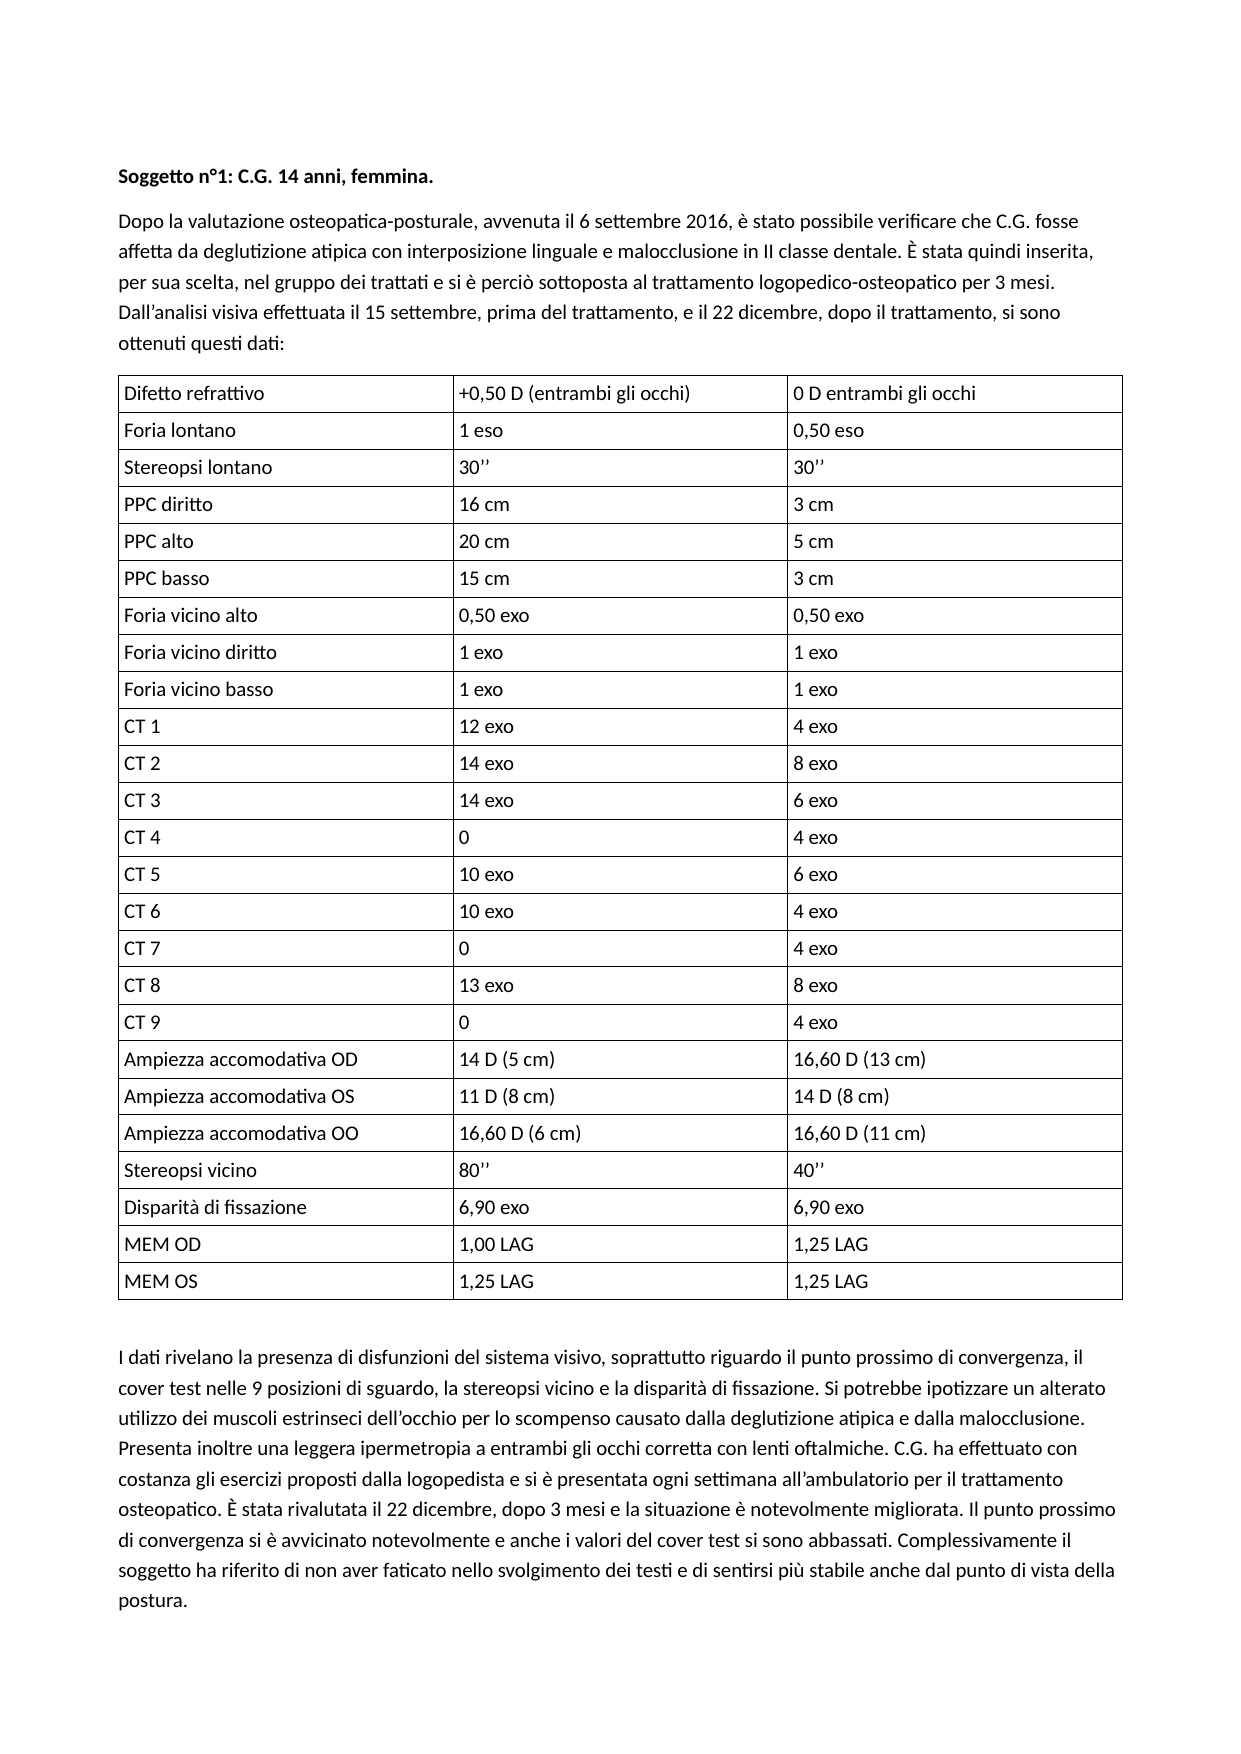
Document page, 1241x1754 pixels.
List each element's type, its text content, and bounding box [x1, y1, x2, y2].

table_cell 1 eso [454, 413, 787, 449]
table_cell CT 9 [119, 1005, 453, 1040]
table_cell 1,25 LAG [788, 1226, 1122, 1262]
table_cell Foria lontano [119, 413, 453, 449]
table_cell 4 exo [788, 709, 1122, 744]
table_cell Stereopsi lontano [119, 450, 453, 486]
table_cell 1 exo [454, 635, 787, 671]
table_cell 30’’ [454, 450, 787, 486]
table_cell 6,90 exo [788, 1189, 1122, 1225]
table_cell CT 4 [119, 820, 453, 856]
table_cell Disparità di fissazione [119, 1189, 453, 1225]
table_cell Ampiezza accomodativa OS [119, 1079, 453, 1114]
table_cell MEM OD [119, 1226, 453, 1262]
table_cell 13 exo [454, 967, 787, 1003]
table_cell 16,60 D (13 cm) [788, 1041, 1122, 1077]
table_cell CT 8 [119, 967, 453, 1003]
table_cell 6 exo [788, 857, 1122, 892]
table_cell 40’’ [788, 1152, 1122, 1188]
table_cell 4 exo [788, 1005, 1122, 1040]
text I dati rivelano la presenza di disfunzioni del sistema visivo, soprattutto riguardo il punto prossimo di convergenza, il cover test nelle 9 posizioni di sguardo, la stereopsi vicino e la disparità di fissazione. Si potrebbe ipotizzare un alterato utilizzo dei muscoli estrinseci dell’occhio per lo scompenso causato dalla deglutizione atipica e dalla malocclusione. Presenta inoltre una leggera ipermetropia a entrambi gli occhi corretta con lenti oftalmiche. C.G. ha effettuato con costanza gli esercizi proposti dalla logopedista e si è presentata ogni settimana all’ambulatorio per il trattamento osteopatico. È stata rivalutata il 22 dicembre, dopo 3 mesi e la situazione è notevolmente migliorata. Il punto prossimo di convergenza si è avvicinato notevolmente e anche i valori del cover test si sono abbassati. Complessivamente il soggetto ha riferito di non aver faticato nello svolgimento dei testi e di sentirsi più stabile anche dal punto di vista della postura. [118, 1344, 1122, 1613]
table_cell 0 [454, 931, 787, 966]
table_cell Foria vicino diritto [119, 635, 453, 671]
table_cell 8 exo [788, 967, 1122, 1003]
table_cell 10 exo [454, 894, 787, 929]
table_cell 0,50 exo [788, 598, 1122, 634]
table_cell 1 exo [788, 635, 1122, 671]
table_cell 80’’ [454, 1152, 787, 1188]
table_cell 1 exo [788, 672, 1122, 708]
table_cell 1 exo [454, 672, 787, 708]
table_cell 4 exo [788, 931, 1122, 966]
table_cell 14 D (8 cm) [788, 1079, 1122, 1114]
table_cell 0 [454, 1005, 787, 1040]
table_cell PPC alto [119, 524, 453, 560]
table_cell Stereopsi vicino [119, 1152, 453, 1188]
table_cell 5 cm [788, 524, 1122, 560]
table_cell Ampiezza accomodativa OD [119, 1041, 453, 1077]
table_cell 14 exo [454, 783, 787, 818]
table_cell 0,50 eso [788, 413, 1122, 449]
table_cell 1,25 LAG [454, 1263, 787, 1299]
table_cell Ampiezza accomodativa OO [119, 1115, 453, 1151]
table_cell PPC diritto [119, 487, 453, 523]
table_cell 8 exo [788, 746, 1122, 782]
table_cell 3 cm [788, 561, 1122, 597]
text Dopo la valutazione osteopatica-posturale, avvenuta il 6 settembre 2016, è stato possibile verificare che C.G. fosse affetta da deglutizione atipica con interposizione linguale e malocclusione in II classe dentale. È stata quindi inserita, per sua scelta, nel gruppo dei trattati e si è perciò sottoposta al trattamento logopedico-osteopatico per 3 mesi. Dall’analisi visiva effettuata il 15 settembre, prima del trattamento, e il 22 dicembre, dopo il trattamento, si sono ottenuti questi dati: [118, 208, 1122, 355]
table_header Difetto refrattivo [119, 376, 453, 412]
table_cell 1,25 LAG [788, 1263, 1122, 1299]
table_cell 6,90 exo [454, 1189, 787, 1225]
table_cell CT 5 [119, 857, 453, 892]
table_header +0,50 D (entrambi gli occhi) [454, 376, 787, 412]
table_cell 6 exo [788, 783, 1122, 818]
table_cell Foria vicino alto [119, 598, 453, 634]
table_cell 4 exo [788, 820, 1122, 856]
table_cell 0 [454, 820, 787, 856]
table_cell 3 cm [788, 487, 1122, 523]
table_cell CT 7 [119, 931, 453, 966]
table_cell 16 cm [454, 487, 787, 523]
table_cell 1,00 LAG [454, 1226, 787, 1262]
table_cell CT 6 [119, 894, 453, 929]
table_cell 14 exo [454, 746, 787, 782]
table_cell MEM OS [119, 1263, 453, 1299]
table_cell PPC basso [119, 561, 453, 597]
table_cell CT 1 [119, 709, 453, 744]
table_cell 16,60 D (6 cm) [454, 1115, 787, 1151]
table_header 0 D entrambi gli occhi [788, 376, 1122, 412]
table_cell 4 exo [788, 894, 1122, 929]
table_cell 30’’ [788, 450, 1122, 486]
table_cell 0,50 exo [454, 598, 787, 634]
table_cell 20 cm [454, 524, 787, 560]
table_cell 10 exo [454, 857, 787, 892]
table_cell CT 2 [119, 746, 453, 782]
text Soggetto n°1: C.G. 14 anni, femmina. [118, 163, 1122, 188]
table_cell 15 cm [454, 561, 787, 597]
table_cell 11 D (8 cm) [454, 1079, 787, 1114]
table_cell 16,60 D (11 cm) [788, 1115, 1122, 1151]
table_cell 14 D (5 cm) [454, 1041, 787, 1077]
table_cell CT 3 [119, 783, 453, 818]
table_cell Foria vicino basso [119, 672, 453, 708]
table_cell 12 exo [454, 709, 787, 744]
